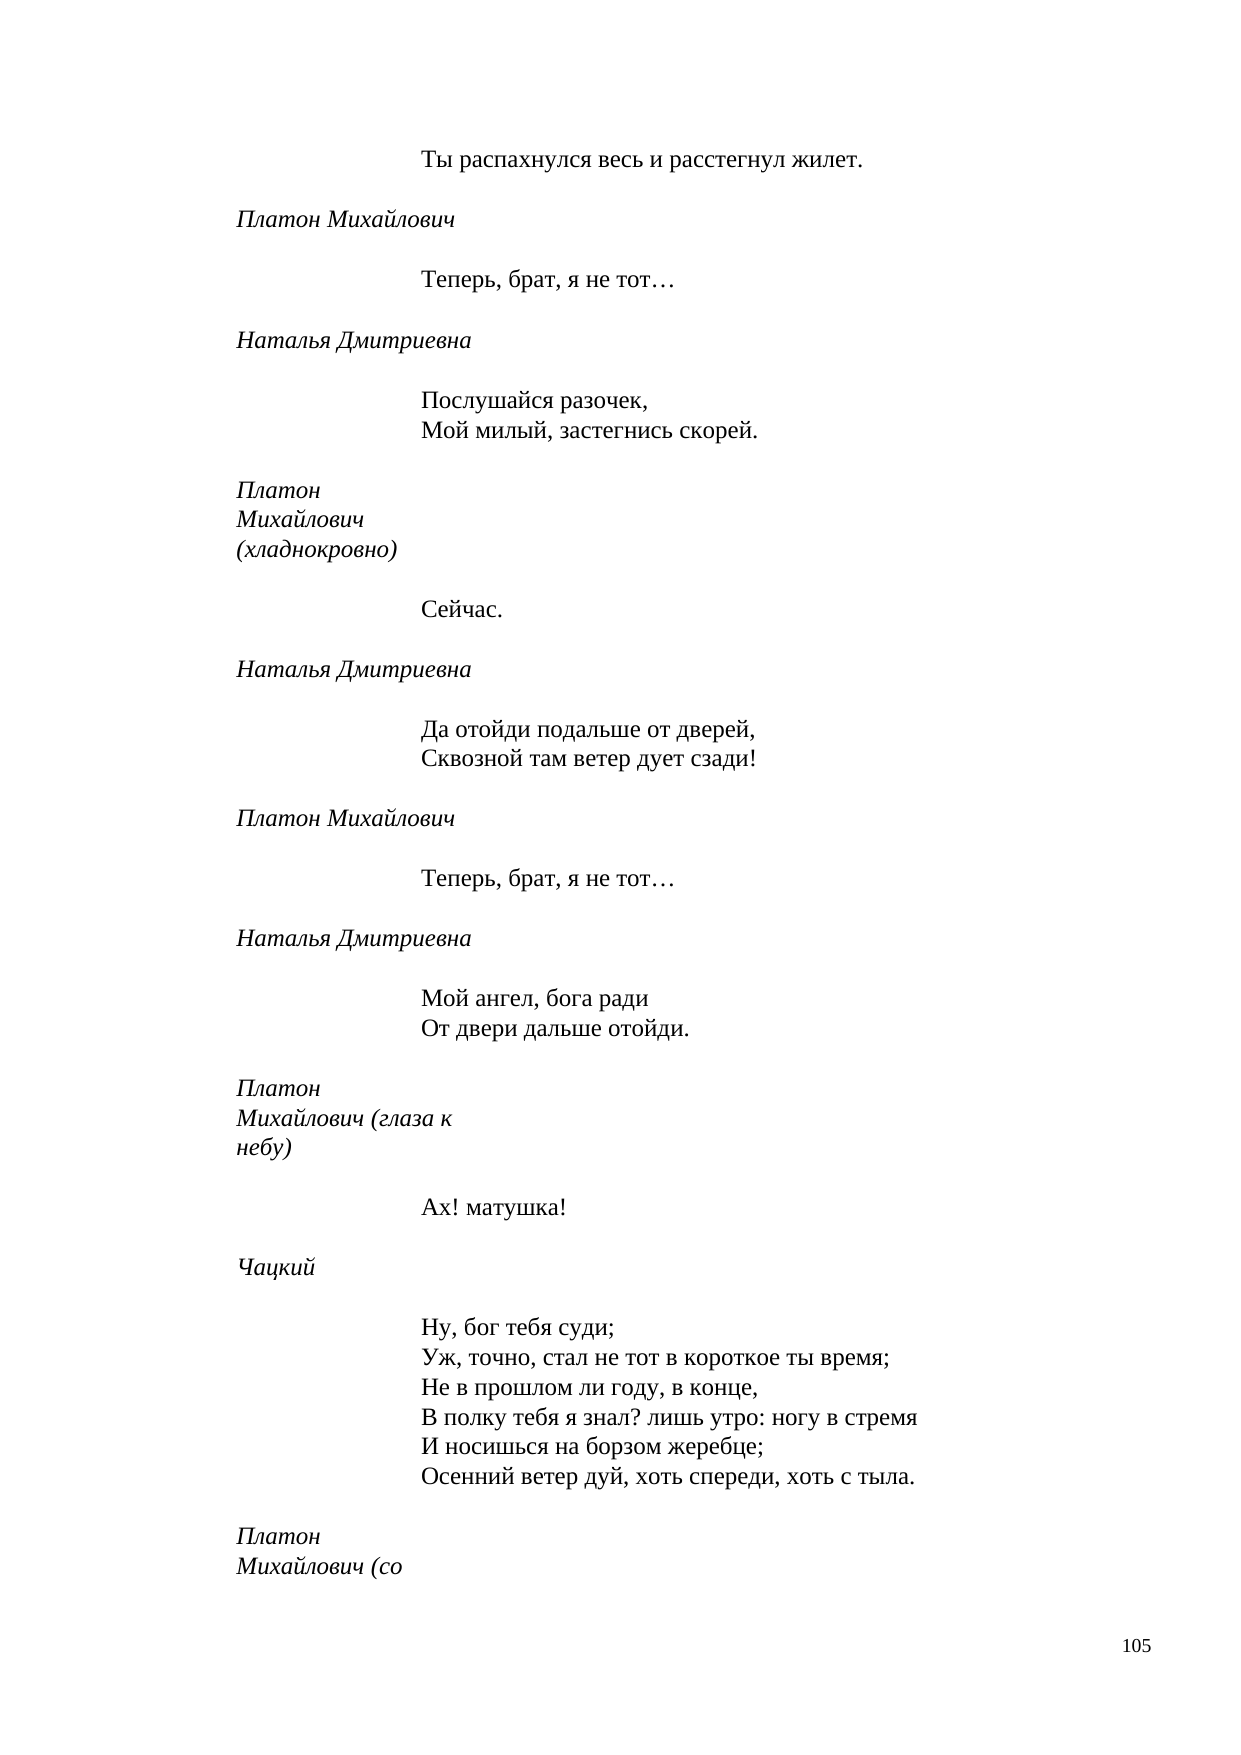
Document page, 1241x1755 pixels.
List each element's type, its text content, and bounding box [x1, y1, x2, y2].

text Мой ангел, бога ради [421, 983, 1168, 1012]
text Платон Михайлович (хладнокровно) [236, 475, 457, 563]
text Уж, точно, стал не тот в короткое ты время; Не в прошлом ли году, в конце, [421, 1342, 892, 1401]
text Ну, бог тебя суди; [421, 1312, 1168, 1341]
text Платон Михайлович (глаза к небу) [236, 1073, 457, 1161]
text Да отойди подальше от дверей, Сквозной там ветер дует сзади! [421, 714, 759, 772]
text Ах! матушка! [421, 1192, 1168, 1221]
text Наталья Дмитриевна [236, 654, 1168, 682]
text Теперь, брат, я не тот… [421, 863, 1168, 892]
text Наталья Дмитриевна [236, 923, 1168, 952]
text Осенний ветер дуй, хоть спереди, хоть с тыла. [421, 1461, 1168, 1490]
text Мой милый, застегнись скорей. [421, 415, 1168, 443]
text От двери дальше отойди. [421, 1013, 1168, 1042]
text Ты распахнулся весь и расстегнул жилет. [421, 144, 1168, 173]
text Платон Михайлович (со [236, 1521, 457, 1579]
text В полку тебя я знал? лишь утро: ногу в стремя И носишься на борзом жеребце; [421, 1402, 920, 1460]
text Платон Михайлович [236, 204, 1168, 233]
text Теперь, брат, я не тот… [421, 264, 1168, 293]
text Наталья Дмитриевна [236, 325, 1168, 353]
text Платон Михайлович [236, 803, 1168, 832]
text Чацкий [236, 1252, 1168, 1281]
text Сейчас. [421, 594, 1168, 622]
text Послушайся разочек, [421, 385, 1168, 413]
